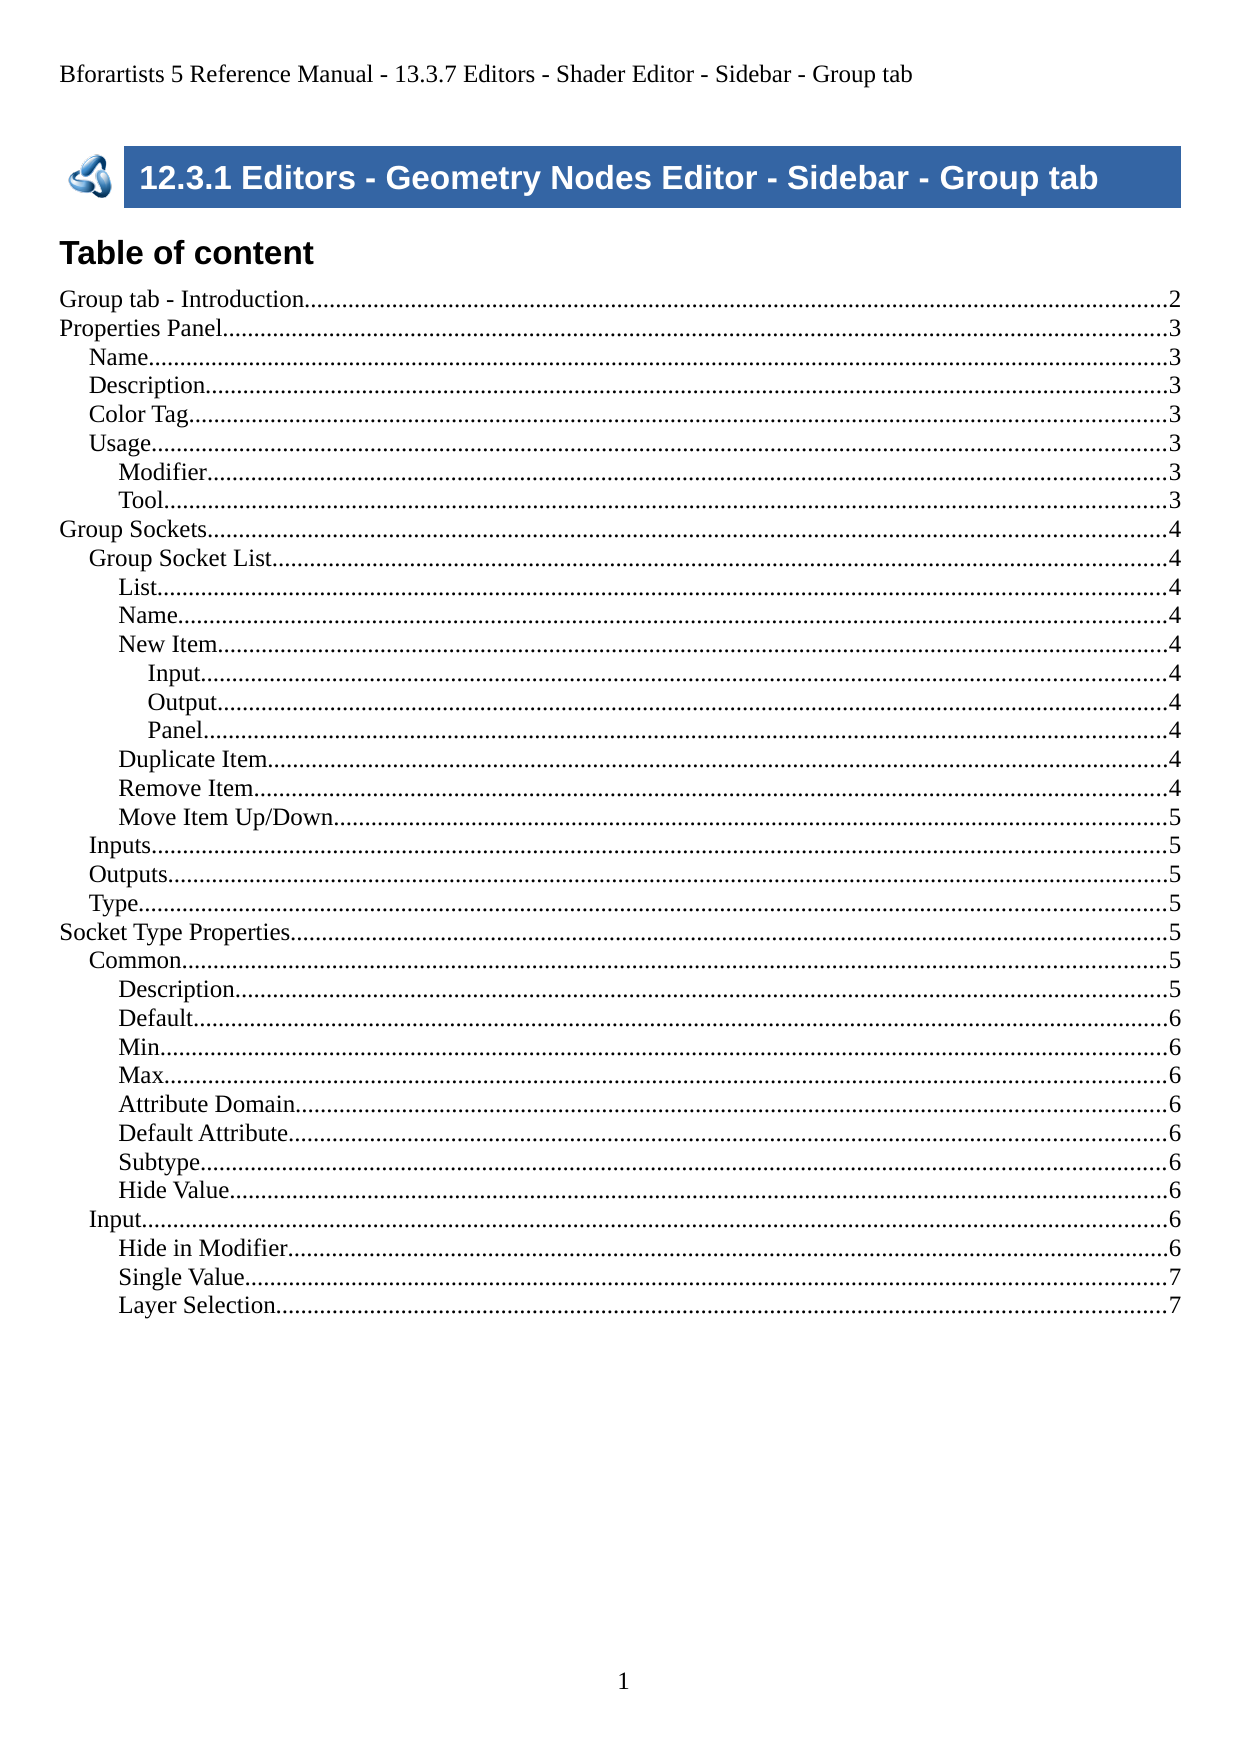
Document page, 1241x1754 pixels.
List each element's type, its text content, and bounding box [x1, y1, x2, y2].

table_header 12.3.1 Editors - Geometry Nodes Editor - Sidebar - Group tab [124, 146, 1181, 208]
text Modifier 3 [118, 457, 1181, 485]
text List 4 [118, 572, 1181, 600]
text Subtype 6 [118, 1147, 1181, 1175]
text Attribute Domain 6 [118, 1089, 1181, 1118]
text Duplicate Item 4 [118, 744, 1181, 773]
text Move Item Up/Down 5 [118, 802, 1181, 830]
text Usage 3 [88, 428, 1181, 457]
text Group Sockets 4 [59, 514, 1181, 543]
picture [65, 152, 114, 201]
text Properties Panel 3 [59, 313, 1181, 342]
text Type 5 [88, 888, 1181, 917]
text Panel 4 [147, 715, 1181, 744]
text Single Value 7 [118, 1262, 1181, 1290]
text New Item 4 [118, 629, 1181, 658]
text Layer Selection 7 [118, 1290, 1181, 1319]
table_header [59, 146, 124, 208]
text Max 6 [118, 1060, 1181, 1089]
text Min 6 [118, 1032, 1181, 1060]
text Name 4 [118, 600, 1181, 629]
text Outputs 5 [88, 859, 1181, 888]
text Output 4 [147, 687, 1181, 715]
text Input 6 [88, 1204, 1181, 1233]
text Group tab - Introduction 2 [59, 284, 1181, 313]
subtitle Table of content [59, 233, 1181, 272]
text Color Tag 3 [88, 399, 1181, 428]
text Socket Type Properties 5 [59, 917, 1181, 945]
text Description 3 [88, 370, 1181, 399]
text Input 4 [147, 658, 1181, 687]
text Common 5 [88, 945, 1181, 974]
text Hide Value 6 [118, 1175, 1181, 1204]
text Hide in Modifier 6 [118, 1233, 1181, 1262]
text Default 6 [118, 1003, 1181, 1032]
text Group Socket List 4 [88, 543, 1181, 572]
text Tool 3 [118, 485, 1181, 514]
text Name 3 [88, 342, 1181, 370]
text Description 5 [118, 974, 1181, 1003]
text Remove Item 4 [118, 773, 1181, 802]
text Inputs 5 [88, 830, 1181, 859]
text Default Attribute 6 [118, 1118, 1181, 1147]
